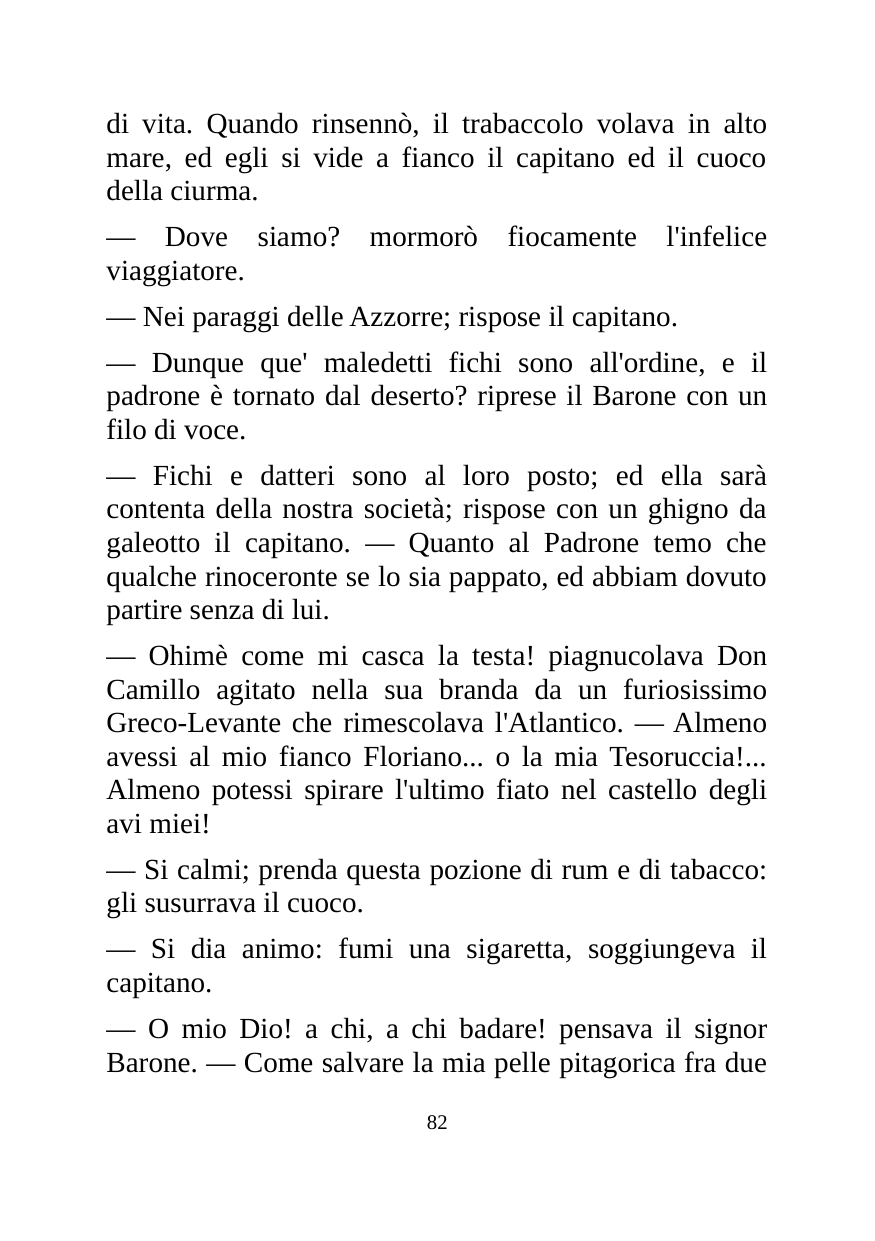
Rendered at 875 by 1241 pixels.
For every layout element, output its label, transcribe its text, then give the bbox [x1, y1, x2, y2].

text — Ohimè come mi casca la testa! piagnucolava Don Camillo agitato nella sua branda da un furiosissimo Greco-Levante che rimescolava l'Atlantico. — Almeno avessi al mio fianco Floriano... o la mia Tesoruccia!... Almeno potessi spirare l'ultimo fiato nel castello degli avi miei! [106, 638, 768, 839]
text — Fichi e datteri sono al loro posto; ed ella sarà contenta della nostra società; rispose con un ghigno da galeotto il capitano. — Quanto al Padrone temo che qualche rinoceronte se lo sia pappato, ed abbiam dovuto partire senza di lui. [106, 458, 768, 626]
text — Si calmi; prenda questa pozione di rum e di tabacco: gli susurrava il cuoco. [106, 852, 768, 919]
text di vita. Quando rinsennò, il trabaccolo volava in alto mare, ed egli si vide a fianco il capitano ed il cuoco della ciurma. [106, 106, 768, 207]
text — Dunque que' maledetti fichi sono all'ordine, e il padrone è tornato dal deserto? riprese il Barone con un filo di voce. [106, 345, 768, 446]
text — Dove siamo? mormorò fiocamente l'infelice viaggiatore. [106, 219, 768, 286]
text — Si dia animo: fumi una sigaretta, soggiungeva il capitano. [106, 932, 768, 999]
text — Nei paraggi delle Azzorre; rispose il capitano. [106, 299, 768, 332]
text — O mio Dio! a chi, a chi badare! pensava il signor Barone. — Come salvare la mia pelle pitagorica fra due [106, 1011, 768, 1078]
